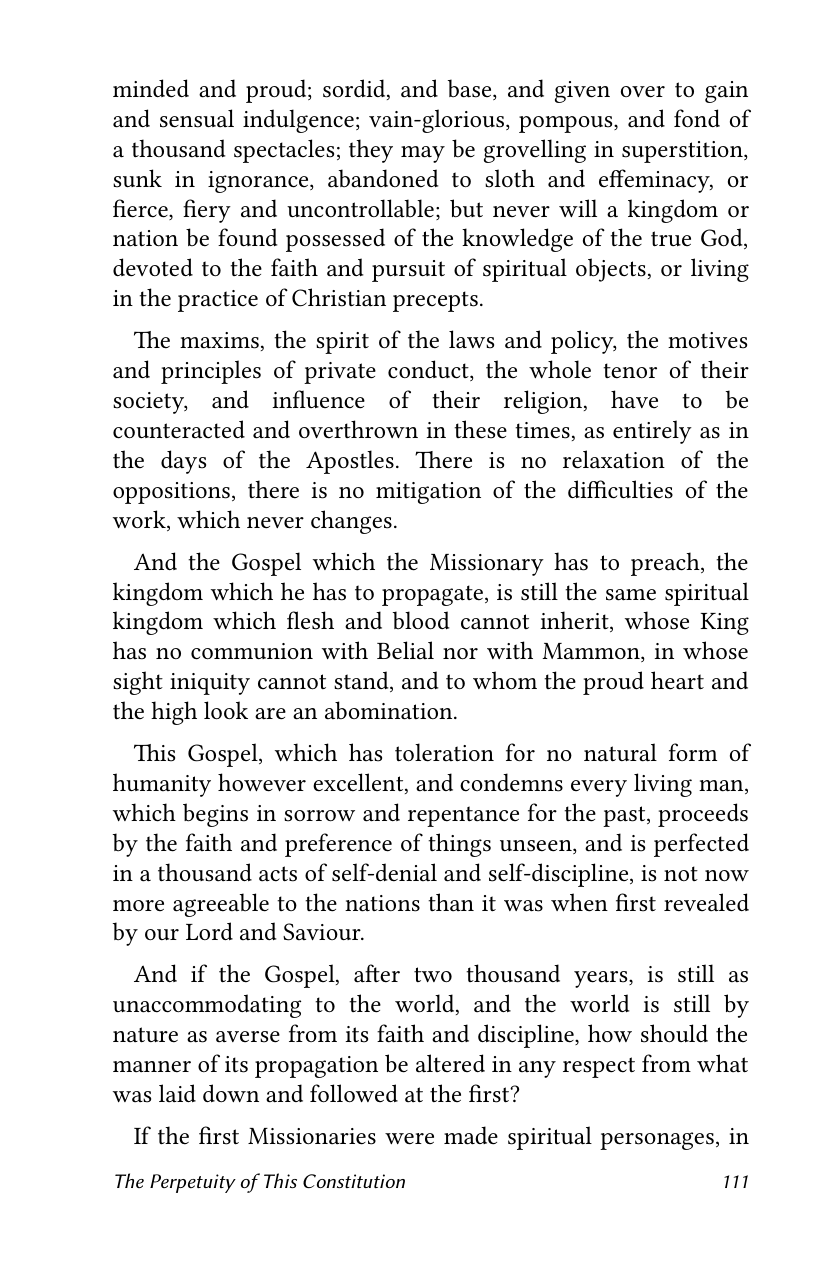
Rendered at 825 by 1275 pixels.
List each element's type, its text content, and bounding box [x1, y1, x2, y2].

text This Gospel, which has toleration for no natural form of humanity however excellent, and condemns every living man, which begins in sorrow and repentance for the past, proceeds by the faith and preference of things unseen, and is perfected in a thousand acts of self-denial and self-discipline, is not now more agreeable to the nations than it was when first revealed by our Lord and Saviour. [112, 739, 750, 947]
text The maxims, the spirit of the laws and policy, the motives and principles of private conduct, the whole tenor of their society, and influence of their religion, have to be counteracted and overthrown in these times, as entirely as in the days of the Apostles. There is no relaxation of the oppositions, there is no mitigation of the difficulties of the work, which never changes. [112, 326, 750, 534]
text If the first Missionaries were made spiritual personages, in [112, 1122, 750, 1151]
text minded and proud; sordid, and base, and given over to gain and sensual indulgence; vain-glorious, pompous, and fond of a thousand spectacles; they may be grovelling in superstition, sunk in ignorance, abandoned to sloth and effeminacy, or fierce, fiery and uncontrollable; but never will a kingdom or nation be found possessed of the knowledge of the true God, devoted to the faith and pursuit of spiritual objects, or living in the practice of Christian precepts. [112, 75, 750, 313]
text And if the Gospel, after two thousand years, is still as unaccommodating to the world, and the world is still by nature as averse from its faith and discipline, how should the manner of its propagation be altered in any respect from what was laid down and followed at the first? [112, 960, 750, 1108]
text And the Gospel which the Missionary has to preach, the kingdom which he has to propagate, is still the same spiritual kingdom which flesh and blood cannot inherit, whose King has no communion with Belial nor with Mammon, in whose sight iniquity cannot stand, and to whom the proud heart and the high look are an abomination. [112, 548, 750, 726]
